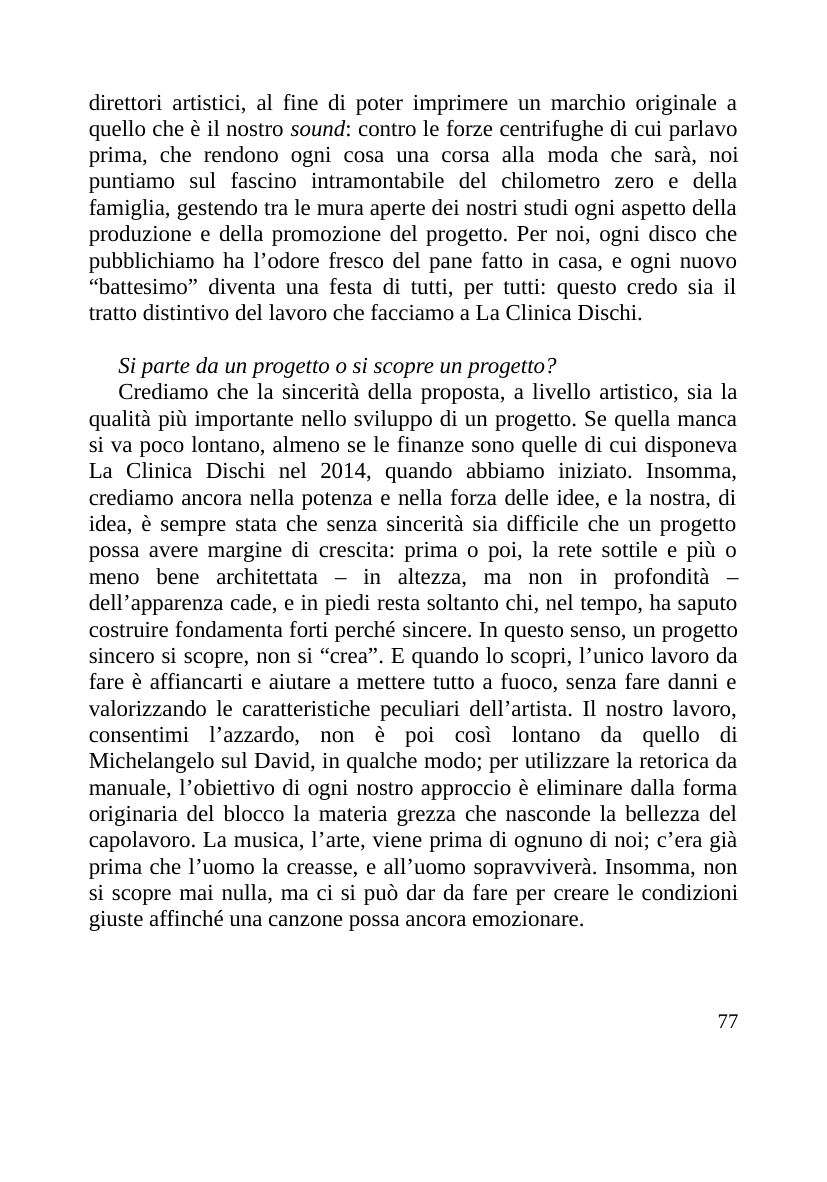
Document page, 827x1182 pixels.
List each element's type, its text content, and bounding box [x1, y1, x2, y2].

text direttori artistici, al fine di poter imprimere un marchio originale a quello che è il nostro sound: contro le forze centrifughe di cui parlavo prima, che rendono ogni cosa una corsa alla moda che sarà, noi puntiamo sul fascino intramontabile del chilometro zero e della famiglia, gestendo tra le mura aperte dei nostri studi ogni aspetto della produzione e della promozione del progetto. Per noi, ogni disco che pubblichiamo ha l’odore fresco del pane fatto in casa, e ogni nuovo “battesimo” diventa una festa di tutti, per tutti: questo credo sia il tratto distintivo del lavoro che facciamo a La Clinica Dischi. [88, 88, 738, 326]
text Si parte da un progetto o si scopre un progetto? [88, 352, 738, 378]
text Crediamo che la sincerità della proposta, a livello artistico, sia la qualità più importante nello sviluppo di un progetto. Se quella manca si va poco lontano, almeno se le finanze sono quelle di cui disponeva La Clinica Dischi nel 2014, quando abbiamo iniziato. Insomma, crediamo ancora nella potenza e nella forza delle idee, e la nostra, di idea, è sempre stata che senza sincerità sia difficile che un progetto possa avere margine di crescita: prima o poi, la rete sottile e più o meno bene architettata – in altezza, ma non in profondità – dell’apparenza cade, e in piedi resta soltanto chi, nel tempo, ha saputo costruire fondamenta forti perché sincere. In questo senso, un progetto sincero si scopre, non si “crea”. E quando lo scopri, l’unico lavoro da fare è affiancarti e aiutare a mettere tutto a fuoco, senza fare danni e valorizzando le caratteristiche peculiari dell’artista. Il nostro lavoro, consentimi l’azzardo, non è poi così lontano da quello di Michelangelo sul David, in qualche modo; per utilizzare la retorica da manuale, l’obiettivo di ogni nostro approccio è eliminare dalla forma originaria del blocco la materia grezza che nasconde la bellezza del capolavoro. La musica, l’arte, viene prima di ognuno di noi; c’era già prima che l’uomo la creasse, e all’uomo sopravviverà. Insomma, non si scopre mai nulla, ma ci si può dar da fare per creare le condizioni giuste affinché una canzone possa ancora emozionare. [88, 378, 738, 932]
